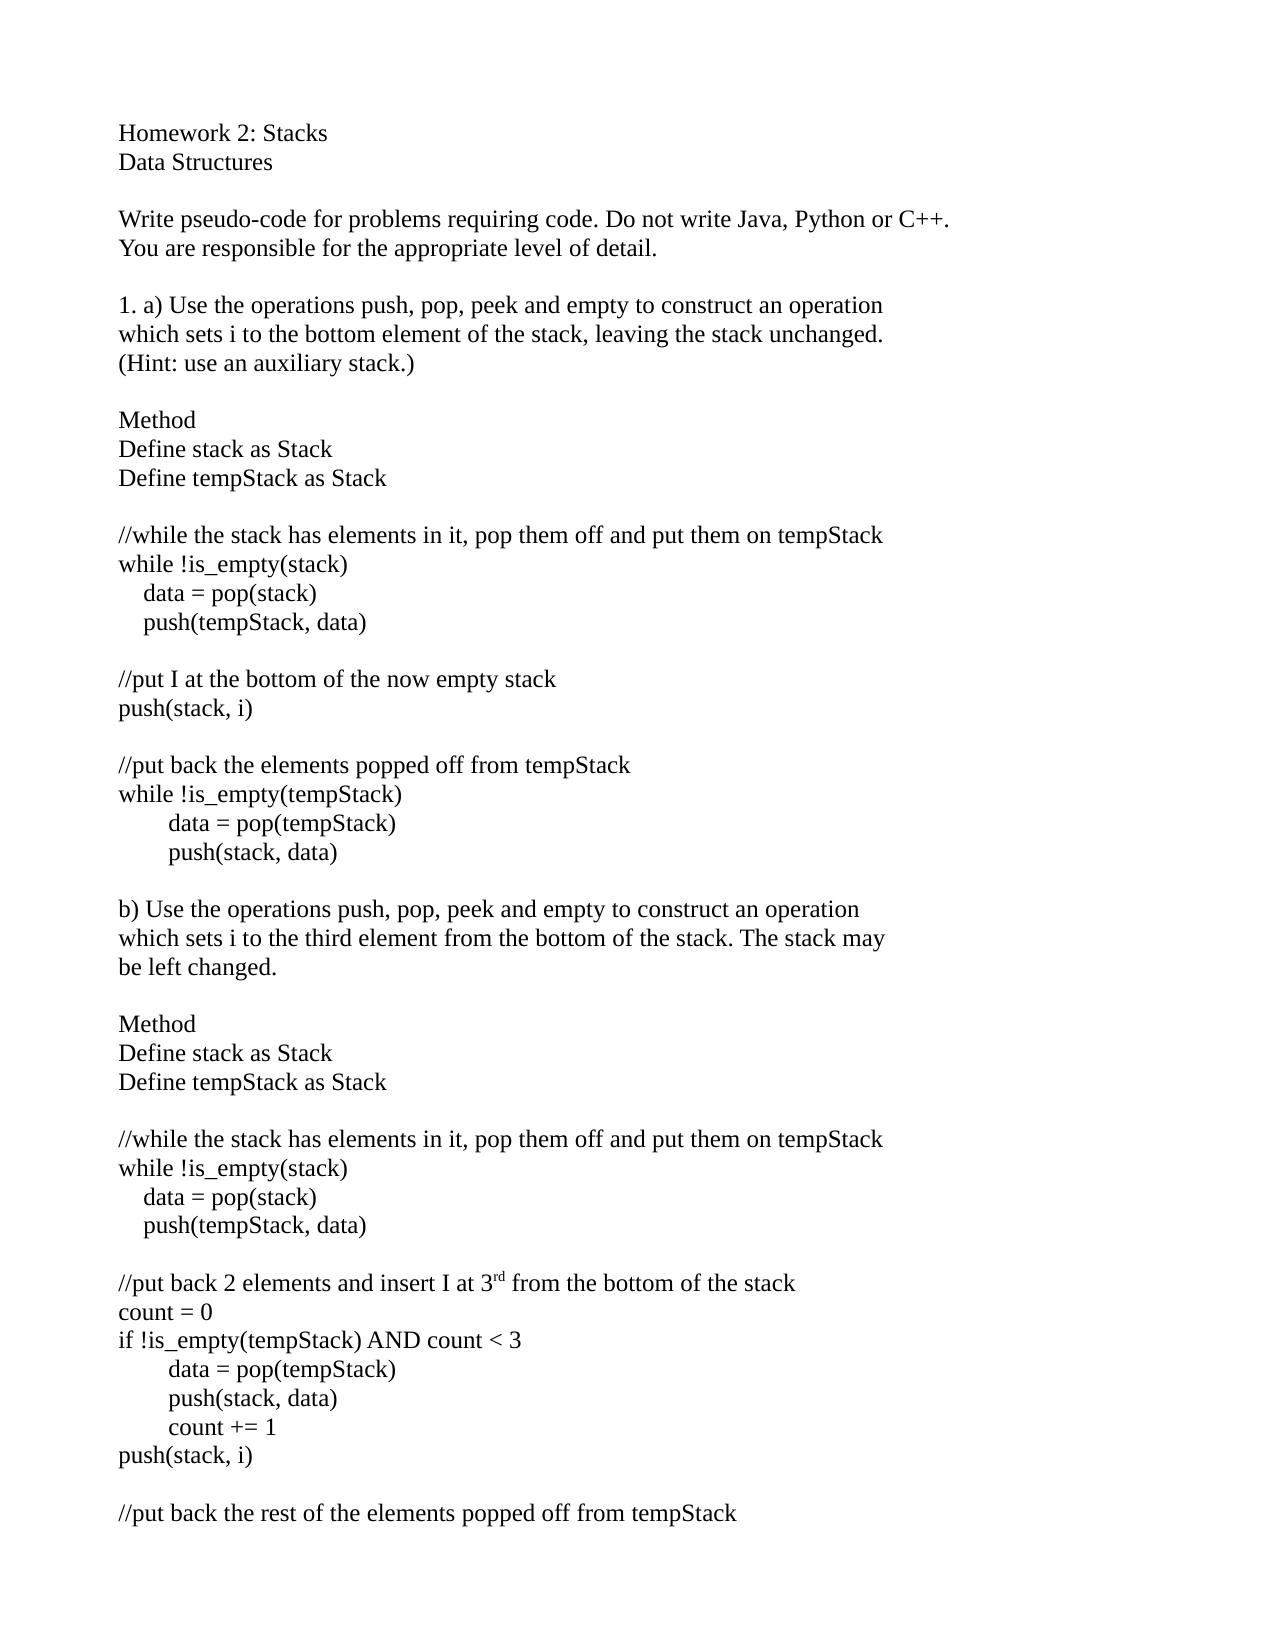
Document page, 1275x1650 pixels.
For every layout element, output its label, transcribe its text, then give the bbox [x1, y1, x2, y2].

text Define tempStack as Stack [118, 1067, 1157, 1096]
text Define stack as Stack [118, 1038, 1157, 1067]
text b) Use the operations push, pop, peek and empty to construct an operation which sets i to the third element from the bottom of the stack. The stack may be left changed. [118, 894, 1157, 981]
text push(stack, i) [118, 1441, 1157, 1469]
text Method [118, 1009, 1157, 1038]
text push(stack, data) [118, 1383, 1157, 1412]
text //put back the elements popped off from tempStack [118, 751, 1157, 779]
text //put back the rest of the elements popped off from tempStack [118, 1498, 1157, 1527]
text Method [118, 406, 1157, 434]
text while !is_empty(stack) [118, 1153, 1157, 1182]
text //put I at the bottom of the now empty stack [118, 664, 1157, 693]
text 1. a) Use the operations push, pop, peek and empty to construct an operation which sets i to the bottom element of the stack, leaving the stack unchanged. (Hint: use an auxiliary stack.) [118, 291, 1157, 377]
text data = pop(stack) [118, 1182, 1157, 1211]
text count += 1 [118, 1412, 1157, 1441]
text count = 0 [118, 1297, 1157, 1326]
text data = pop(stack) [118, 578, 1157, 607]
text push(stack, data) [118, 837, 1157, 866]
text //while the stack has elements in it, pop them off and put them on tempStack [118, 521, 1157, 549]
text while !is_empty(tempStack) [118, 779, 1157, 808]
text //while the stack has elements in it, pop them off and put them on tempStack [118, 1124, 1157, 1153]
text Define tempStack as Stack [118, 463, 1157, 492]
text //put back 2 elements and insert I at 3rd from the bottom of the stack [118, 1268, 1157, 1297]
text push(stack, i) [118, 693, 1157, 722]
text push(tempStack, data) [118, 1211, 1157, 1239]
text Define stack as Stack [118, 434, 1157, 463]
text data = pop(tempStack) [118, 1354, 1157, 1383]
text Write pseudo-code for problems requiring code. Do not write Java, Python or C++. You are responsible for the appropriate level of detail. [118, 176, 1157, 291]
text if !is_empty(tempStack) AND count < 3 [118, 1326, 1157, 1354]
text push(tempStack, data) [118, 607, 1157, 636]
text while !is_empty(stack) [118, 549, 1157, 578]
text data = pop(tempStack) [118, 808, 1157, 837]
text Homework 2: Stacks Data Structures [118, 118, 1157, 176]
